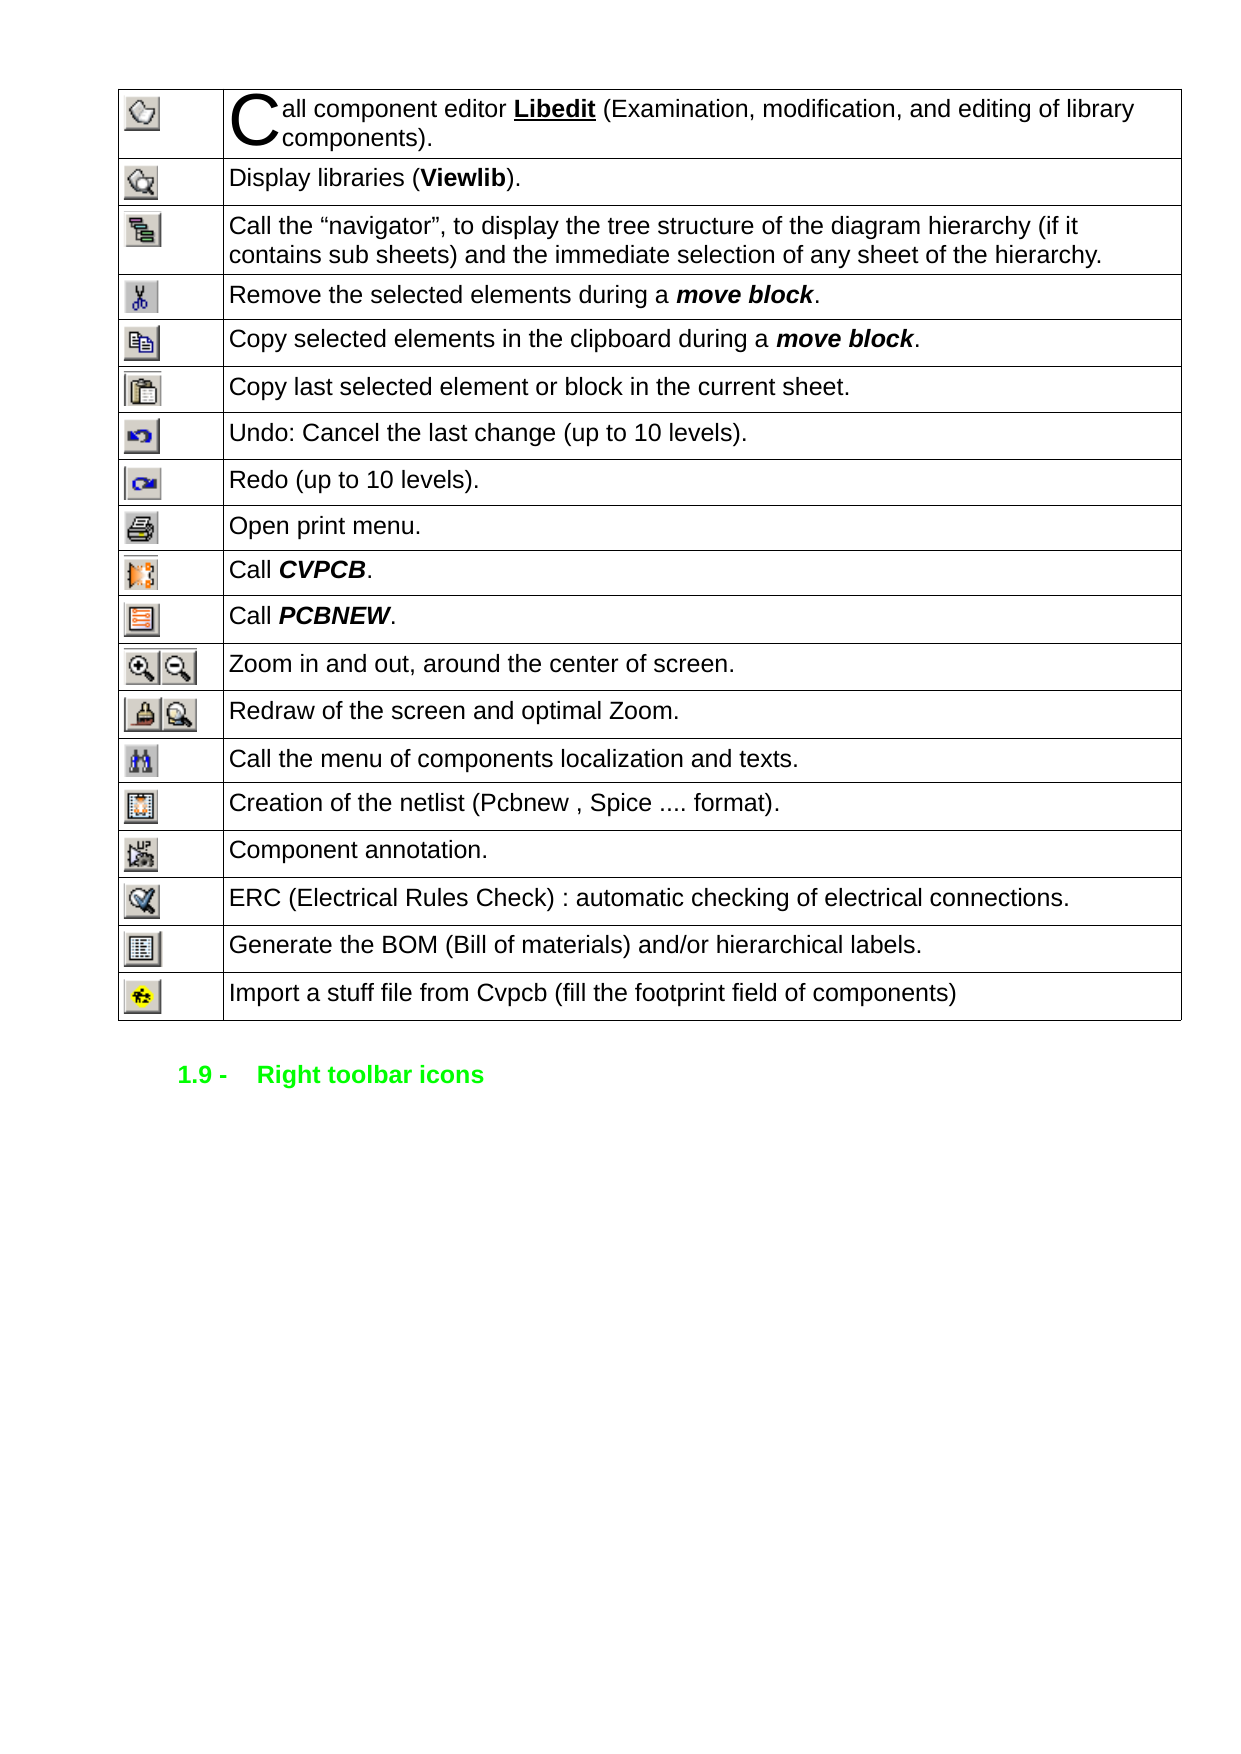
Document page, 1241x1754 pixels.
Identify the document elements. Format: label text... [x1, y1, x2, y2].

table_cell [119, 506, 223, 549]
table_cell Display libraries (Viewlib). [224, 159, 1181, 205]
picture [123, 555, 158, 590]
table_cell [119, 596, 223, 643]
table_cell Copy last selected element or block in the current sheet. [224, 367, 1181, 412]
table_cell ERC (Electrical Rules Check) : automatic checking of electrical connections. [224, 878, 1181, 925]
table_cell [119, 739, 223, 782]
table_cell Call the “navigator”, to display the tree structure of the diagram hierarchy (if it contains sub sheets) and the immediate selection of any sheet of the hierarchy. [224, 206, 1181, 274]
table_cell Remove the selected elements during a move block. [224, 275, 1181, 318]
picture [123, 601, 160, 637]
picture [123, 371, 162, 406]
table_cell Copy selected elements in the clipboard during a move block. [224, 320, 1181, 366]
picture [123, 835, 158, 872]
picture [123, 163, 158, 200]
picture [123, 930, 163, 967]
picture [123, 417, 160, 454]
table_cell Call CVPCB. [224, 551, 1181, 595]
table_cell [119, 275, 223, 318]
table_cell Call PCBNEW. [224, 596, 1181, 643]
table_cell Call the menu of components localization and texts. [224, 739, 1181, 782]
table_cell Zoom in and out, around the center of screen. [224, 644, 1181, 690]
table_cell [119, 551, 223, 595]
picture [123, 788, 158, 824]
table_cell [119, 926, 223, 972]
picture [123, 978, 162, 1014]
table_cell [119, 973, 223, 1020]
table_cell [119, 320, 223, 366]
table_cell Call component editor Libedit (Examination, modification, and editing of library components). [224, 90, 1181, 158]
table_cell Undo: Cancel the last change (up to 10 levels). [224, 413, 1181, 459]
picture [123, 94, 160, 131]
picture [123, 648, 197, 685]
subtitle Right toolbar icons [177, 1060, 1181, 1089]
table_cell [119, 159, 223, 205]
picture [123, 883, 160, 919]
table_cell [119, 644, 223, 690]
table_cell Generate the BOM (Bill of materials) and/or hierarchical labels. [224, 926, 1181, 972]
table_cell Redo (up to 10 levels). [224, 460, 1181, 505]
table_cell [119, 206, 223, 274]
picture [123, 696, 197, 732]
table_cell Open print menu. [224, 506, 1181, 549]
picture [123, 324, 160, 361]
table_cell Import a stuff file from Cvpcb (fill the footprint field of components) [224, 973, 1181, 1020]
table_cell [119, 783, 223, 830]
table_cell [119, 831, 223, 877]
table_cell [119, 413, 223, 459]
table_cell [119, 367, 223, 412]
picture [123, 211, 162, 247]
picture [123, 465, 162, 500]
table_cell Component annotation. [224, 831, 1181, 877]
table_cell [119, 460, 223, 505]
table_cell [119, 691, 223, 738]
table_cell [119, 90, 223, 158]
table_cell [119, 878, 223, 925]
table_cell Redraw of the screen and optimal Zoom. [224, 691, 1181, 738]
table_cell Creation of the netlist (Pcbnew , Spice .... format). [224, 783, 1181, 830]
